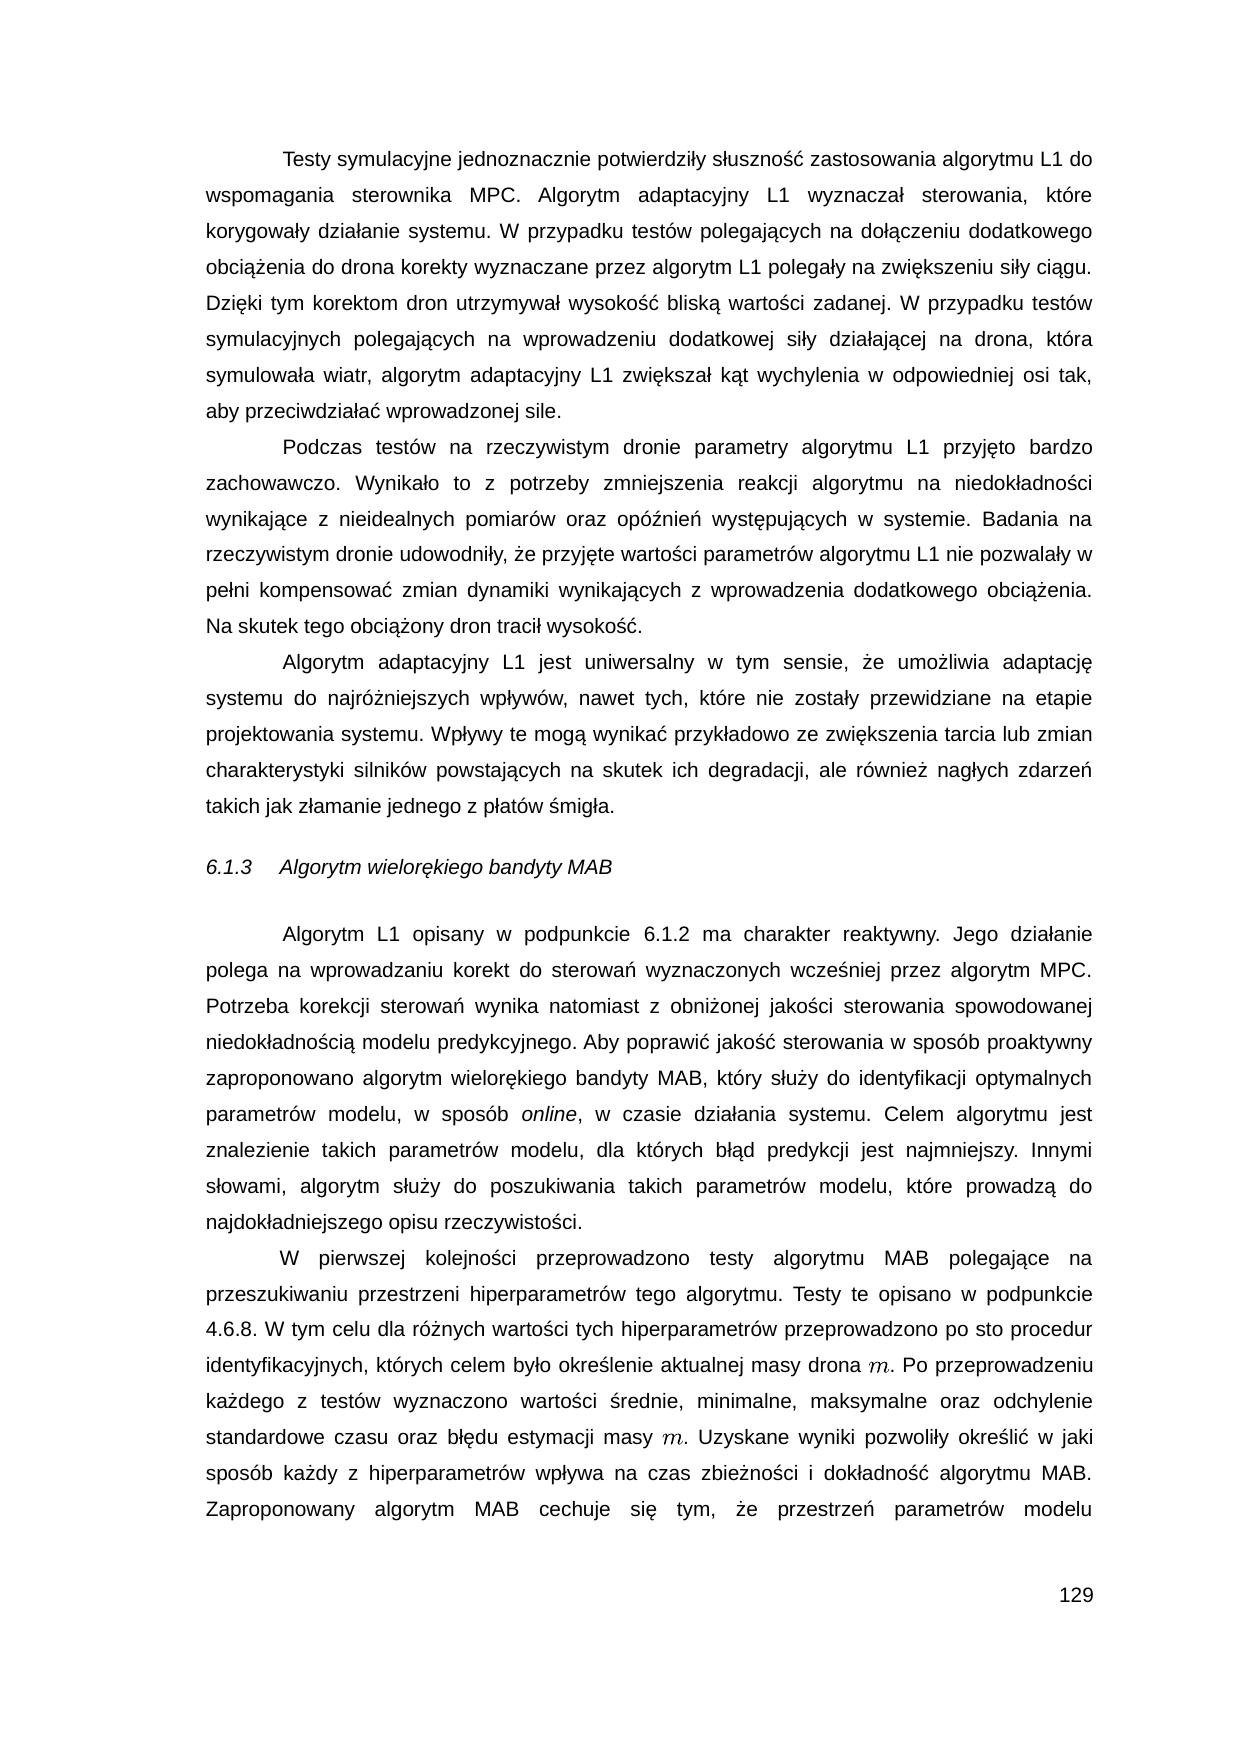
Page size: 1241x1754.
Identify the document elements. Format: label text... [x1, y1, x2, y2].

text Podczas testów na rzeczywistym dronie parametry algorytmu L1 przyjęto bardzo zachowawczo. Wynikało to z potrzeby zmniejszenia reakcji algorytmu na niedokładności wynikające z nieidealnych pomiarów oraz opóźnień występujących w systemie. Badania na rzeczywistym dronie udowodniły, że przyjęte wartości parametrów algorytmu L1 nie pozwalały w pełni kompensować zmian dynamiki wynikających z wprowadzenia dodatkowego obciążenia. Na skutek tego obciążony dron tracił wysokość. [206, 434, 1093, 638]
text Testy symulacyjne jednoznacznie potwierdziły słuszność zastosowania algorytmu L1 do wspomagania sterownika MPC. Algorytm adaptacyjny L1 wyznaczał sterowania, które korygowały działanie systemu. W przypadku testów polegających na dołączeniu dodatkowego obciążenia do drona korekty wyznaczane przez algorytm L1 polegały na zwiększeniu siły ciągu. Dzięki tym korektom dron utrzymywał wysokość bliską wartości zadanej. W przypadku testów symulacyjnych polegających na wprowadzeniu dodatkowej siły działającej na drona, która symulowała wiatr, algorytm adaptacyjny L1 zwiększał kąt wychylenia w odpowiedniej osi tak, aby przeciwdziałać wprowadzonej sile. [206, 147, 1093, 422]
text Algorytm adaptacyjny L1 jest uniwersalny w tym sensie, że umożliwia adaptację systemu do najróżniejszych wpływów, nawet tych, które nie zostały przewidziane na etapie projektowania systemu. Wpływy te mogą wynikać przykładowo ze zwiększenia tarcia lub zmian charakterystyki silników powstających na skutek ich degradacji, ale również nagłych zdarzeń takich jak złamanie jednego z płatów śmigła. [206, 650, 1093, 818]
subtitle Algorytm wielorękiego bandyty MAB [206, 855, 1093, 879]
text W pierwszej kolejności przeprowadzono testy algorytmu MAB polegające na przeszukiwaniu przestrzeni hiperparametrów tego algorytmu. Testy te opisano w podpunkcie 4.6.8. W tym celu dla różnych wartości tych hiperparametrów przeprowadzono po sto procedur identyfikacyjnych, których celem było określenie aktualnej masy drona . Po przeprowadzeniu każdego z testów wyznaczono wartości średnie, minimalne, maksymalne oraz odchylenie standardowe czasu oraz błędu estymacji masy . Uzyskane wyniki pozwoliły określić w jaki sposób każdy z hiperparametrów wpływa na czas zbieżności i dokładność algorytmu MAB. Zaproponowany algorytm MAB cechuje się tym, że przestrzeń parametrów modelu [206, 1245, 1093, 1521]
text Algorytm L1 opisany w podpunkcie 6.1.2 ma charakter reaktywny. Jego działanie polega na wprowadzaniu korekt do sterowań wyznaczonych wcześniej przez algorytm MPC. Potrzeba korekcji sterowań wynika natomiast z obniżonej jakości sterowania spowodowanej niedokładnością modelu predykcyjnego. Aby poprawić jakość sterowania w sposób proaktywny zaproponowano algorytm wielorękiego bandyty MAB, który służy do identyfikacji optymalnych parametrów modelu, w sposób online, w czasie działania systemu. Celem algorytmu jest znalezienie takich parametrów modelu, dla których błąd predykcji jest najmniejszy. Innymi słowami, algorytm służy do poszukiwania takich parametrów modelu, które prowadzą do najdokładniejszego opisu rzeczywistości. [206, 922, 1093, 1233]
